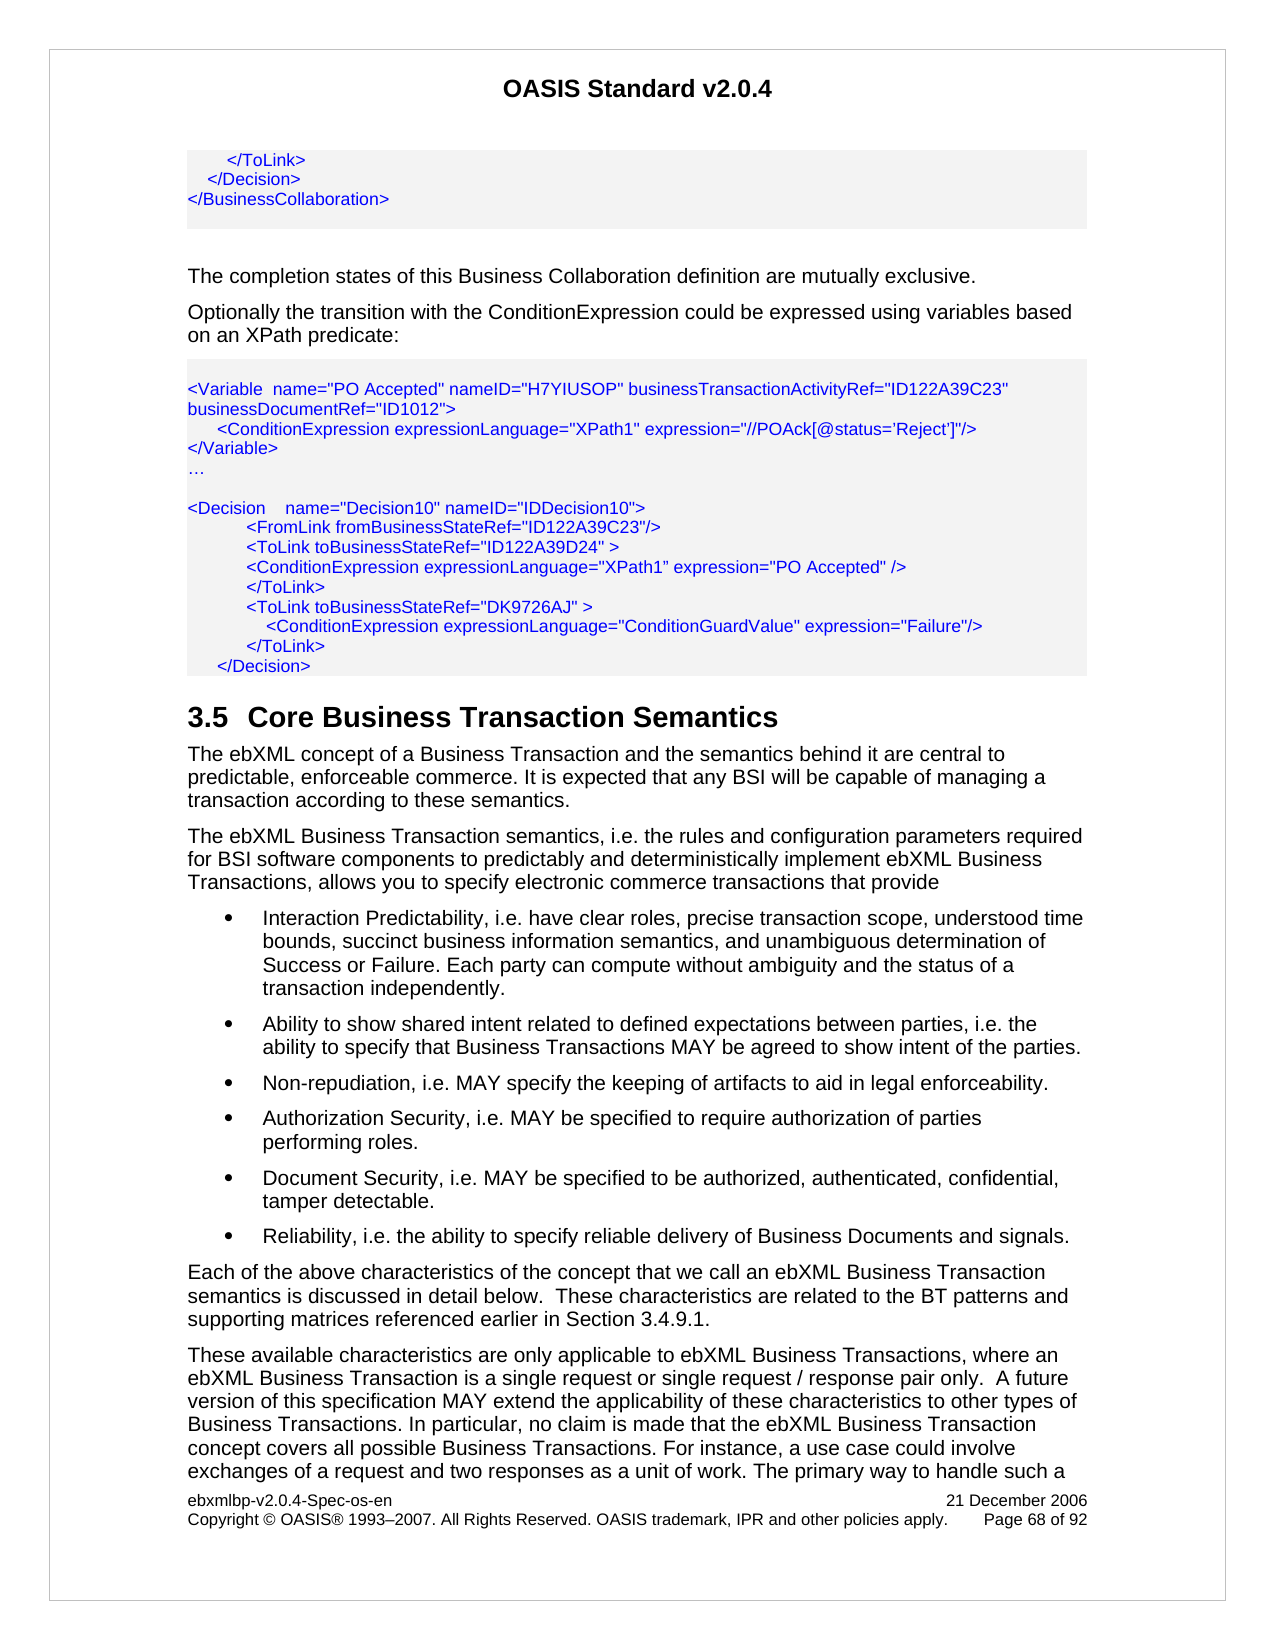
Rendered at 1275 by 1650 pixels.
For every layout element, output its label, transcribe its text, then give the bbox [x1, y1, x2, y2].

text </BusinessCollaboration> [187, 189, 1087, 209]
list Ability to show shared intent related to defined expectations between parties, i.e. the ability to specify that Business Transactions MAY be agreed to show intent of the parties. [225, 1012, 1087, 1059]
list Non-repudiation, i.e. MAY specify the keeping of artifacts to aid in legal enforceability. [225, 1071, 1087, 1094]
list Interaction Predictability, i.e. have clear roles, precise transaction scope, understood time bounds, succinct business information semantics, and unambiguous determination of Success or Failure. Each party can compute without ambiguity and the status of a transaction independently. [225, 907, 1087, 999]
text <Decision name="Decision10" nameID="IDDecision10"> <FromLink fromBusinessStateRef="ID122A39C23"/> <ToLink toBusinessStateRef="ID122A39D24" > <ConditionExpression expressionLanguage="XPath1” expression="PO Accepted" /> [187, 498, 1087, 577]
text </ToLink> <ToLink toBusinessStateRef="DK9726AJ" > <ConditionExpression expressionLanguage="ConditionGuardValue" expression="Failure"/> </ToLink> </Decision> [187, 577, 1087, 676]
text Optionally the transition with the ConditionExpression could be expressed using variables based on an XPath predicate: [187, 301, 1087, 347]
text </ToLink> [187, 150, 1087, 170]
list Reliability, i.e. the ability to specify reliable delivery of Business Documents and signals. [225, 1225, 1087, 1248]
list Document Security, i.e. MAY be specified to be authorized, authenticated, confidential, tamper detectable. [225, 1166, 1087, 1213]
text Each of the above characteristics of the concept that we call an ebXML Business Transaction semantics is discussed in detail below. These characteristics are related to the BT patterns and supporting matrices referenced earlier in Section 3.4.9.1. [187, 1261, 1087, 1331]
text </Decision> [187, 170, 1087, 189]
text </Variable> [187, 439, 1087, 458]
text … [187, 458, 1087, 478]
text The ebXML concept of a Business Transaction and the semantics behind it are central to predictable, enforceable commerce. It is expected that any BSI will be capable of managing a transaction according to these semantics. [187, 742, 1087, 812]
text <Variable name="PO Accepted" nameID="H7YIUSOP" businessTransactionActivityRef="ID122A39C23" businessDocumentRef="ID1012"> [187, 379, 1087, 419]
text The completion states of this Business Collaboration definition are mutually exclusive. [187, 265, 1087, 288]
subtitle Core Business Transaction Semantics [187, 701, 1087, 734]
text The ebXML Business Transaction semantics, i.e. the rules and configuration parameters required for BSI software components to predictably and deterministically implement ebXML Business Transactions, allows you to specify electronic commerce transactions that provide [187, 824, 1087, 894]
list Authorization Security, i.e. MAY be specified to require authorization of parties performing roles. [225, 1107, 1087, 1153]
text <ConditionExpression expressionLanguage="XPath1" expression="//POAck[@status=’Reject’]"/> [187, 419, 1087, 439]
text These available characteristics are only applicable to ebXML Business Transactions, where an ebXML Business Transaction is a single request or single request / response pair only. A future version of this specification MAY extend the applicability of these characteristics to other types of Business Transactions. In particular, no claim is made that the ebXML Business Transaction concept covers all possible Business Transactions. For instance, a use case could involve exchanges of a request and two responses as a unit of work. The primary way to handle such a [187, 1343, 1087, 1482]
